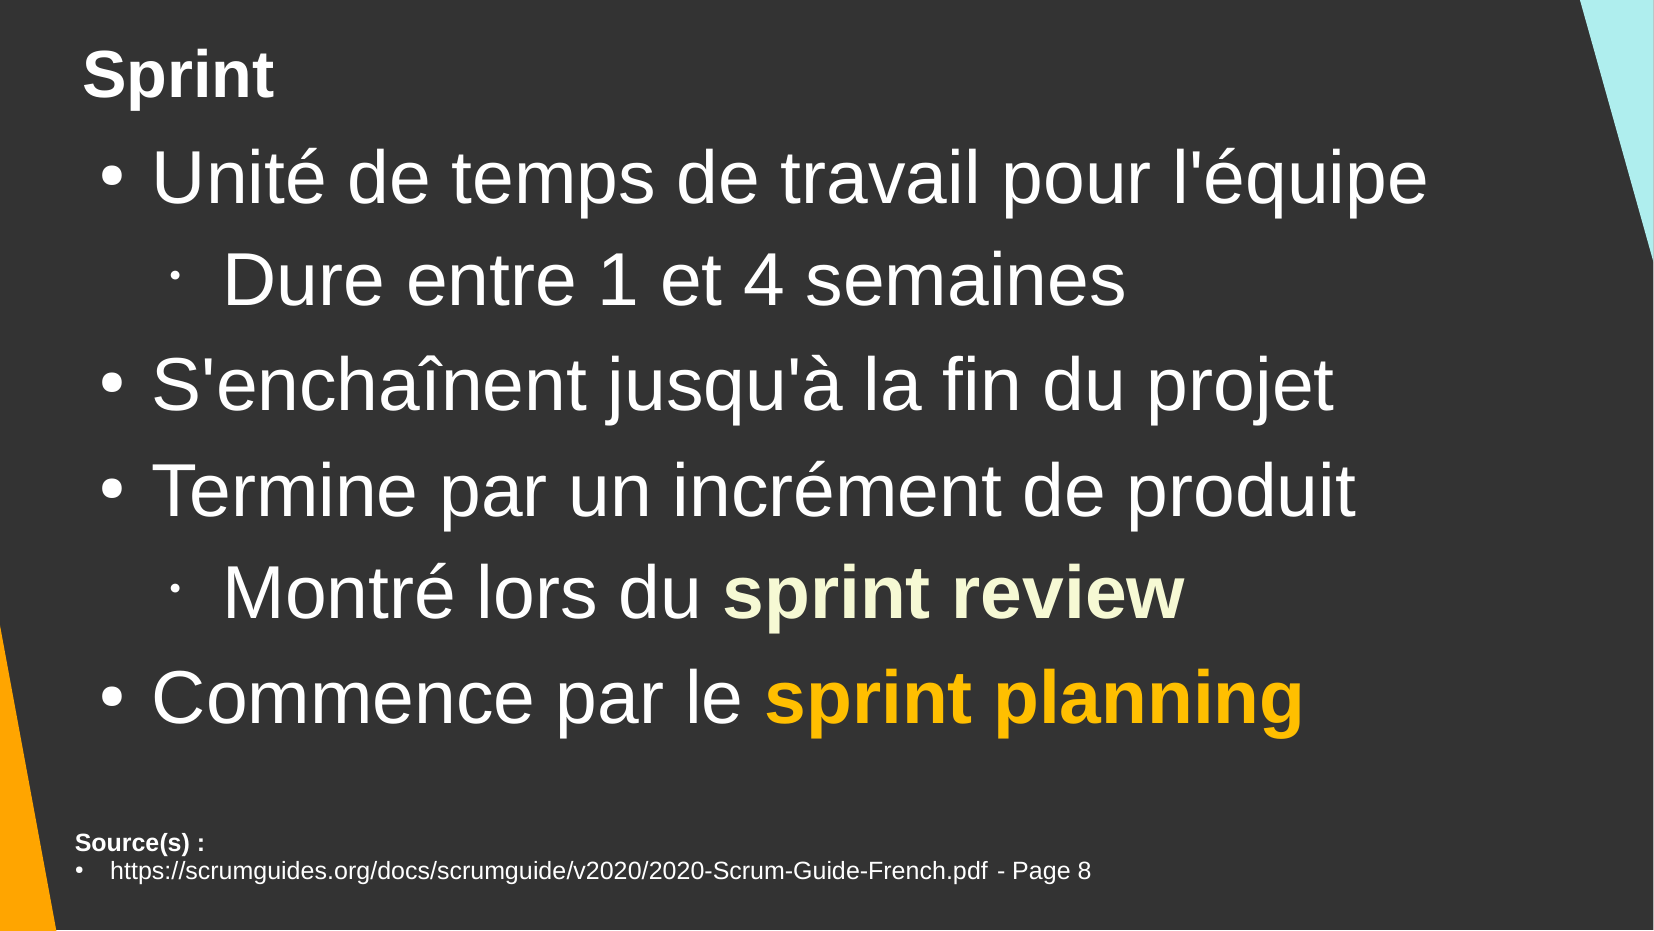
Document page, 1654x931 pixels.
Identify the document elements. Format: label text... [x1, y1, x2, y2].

list Unité de temps de travail pour l'équipe Dure entre 1 et 4 semaines S'enchaînent jusqu'à la fin du projet Termine par un incrément de produit Montré lors du sprint review Commence par le sprint planning [80, 135, 1620, 777]
title Sprint [82, 37, 1571, 122]
text_box [0, 625, 57, 931]
text_box Source(s) : https://scrumguides.org/docs/scrumguide/v2020/2020-Scrum-Guide-French.pdf - Page 8 [60, 821, 1546, 921]
text_box [1579, 0, 1654, 265]
